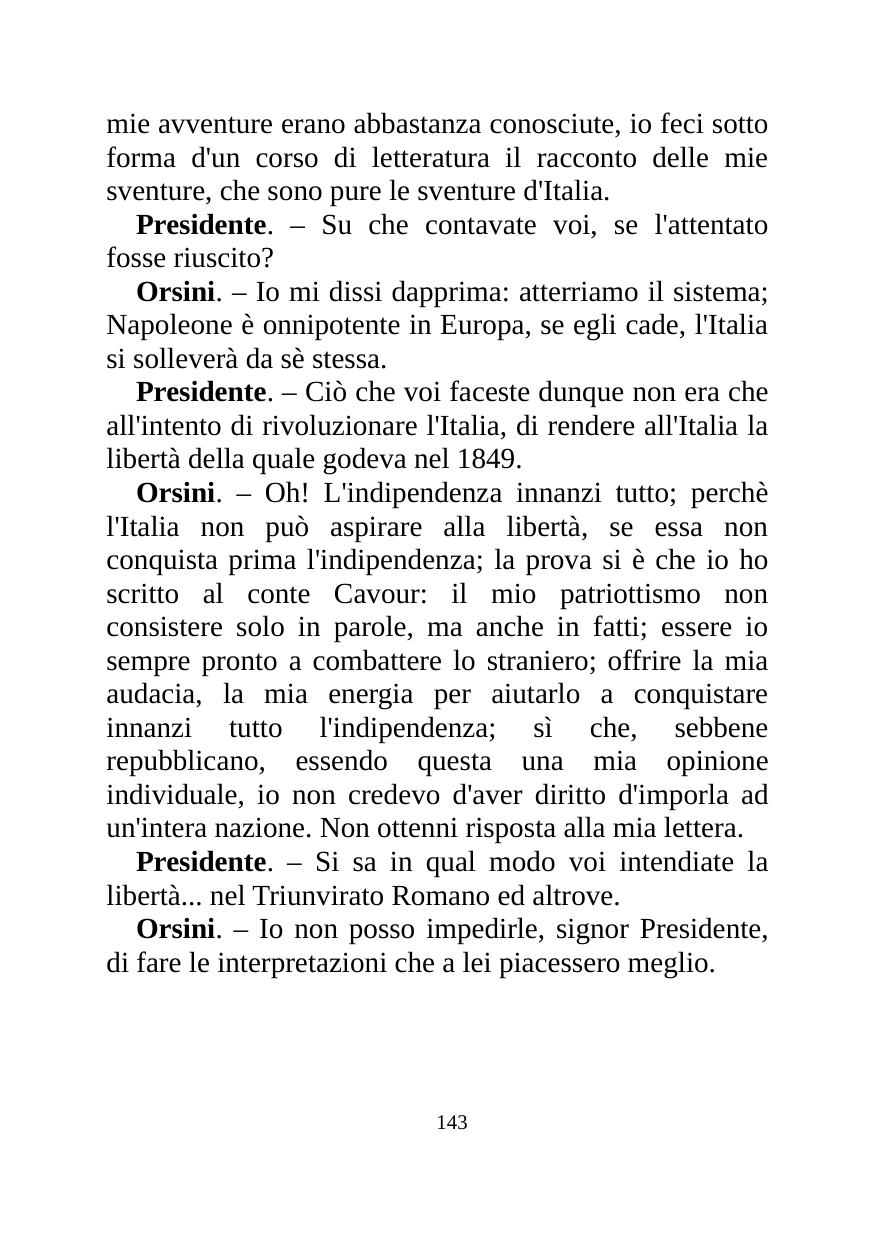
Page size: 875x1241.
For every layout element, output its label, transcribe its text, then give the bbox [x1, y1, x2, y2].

text Presidente. – Si sa in qual modo voi intendiate la libertà... nel Triunvirato Romano ed altrove. [106, 844, 769, 911]
text Orsini. – Io non posso impedirle, signor Presidente, di fare le interpretazioni che a lei piacessero meglio. [106, 911, 769, 978]
text Orsini. – Oh! L'indipendenza innanzi tutto; perchè l'Italia non può aspirare alla libertà, se essa non conquista prima l'indipendenza; la prova si è che io ho scritto al conte Cavour: il mio patriottismo non consistere solo in parole, ma anche in fatti; essere io sempre pronto a combattere lo straniero; offrire la mia audacia, la mia energia per aiutarlo a conquistare innanzi tutto l'indipendenza; sì che, sebbene repubblicano, essendo questa una mia opinione individuale, io non credevo d'aver diritto d'imporla ad un'intera nazione. Non ottenni risposta alla mia lettera. [106, 475, 769, 844]
text mie avventure erano abbastanza conosciute, io feci sotto forma d'un corso di letteratura il racconto delle mie sventure, che sono pure le sventure d'Italia. [106, 106, 769, 207]
text Presidente. – Ciò che voi faceste dunque non era che all'intento di rivoluzionare l'Italia, di rendere all'Italia la libertà della quale godeva nel 1849. [106, 374, 769, 475]
text Orsini. – Io mi dissi dapprima: atterriamo il sistema; Napoleone è onnipotente in Europa, se egli cade, l'Italia si solleverà da sè stessa. [106, 274, 769, 374]
text Presidente. – Su che contavate voi, se l'attentato fosse riuscito? [106, 207, 769, 274]
